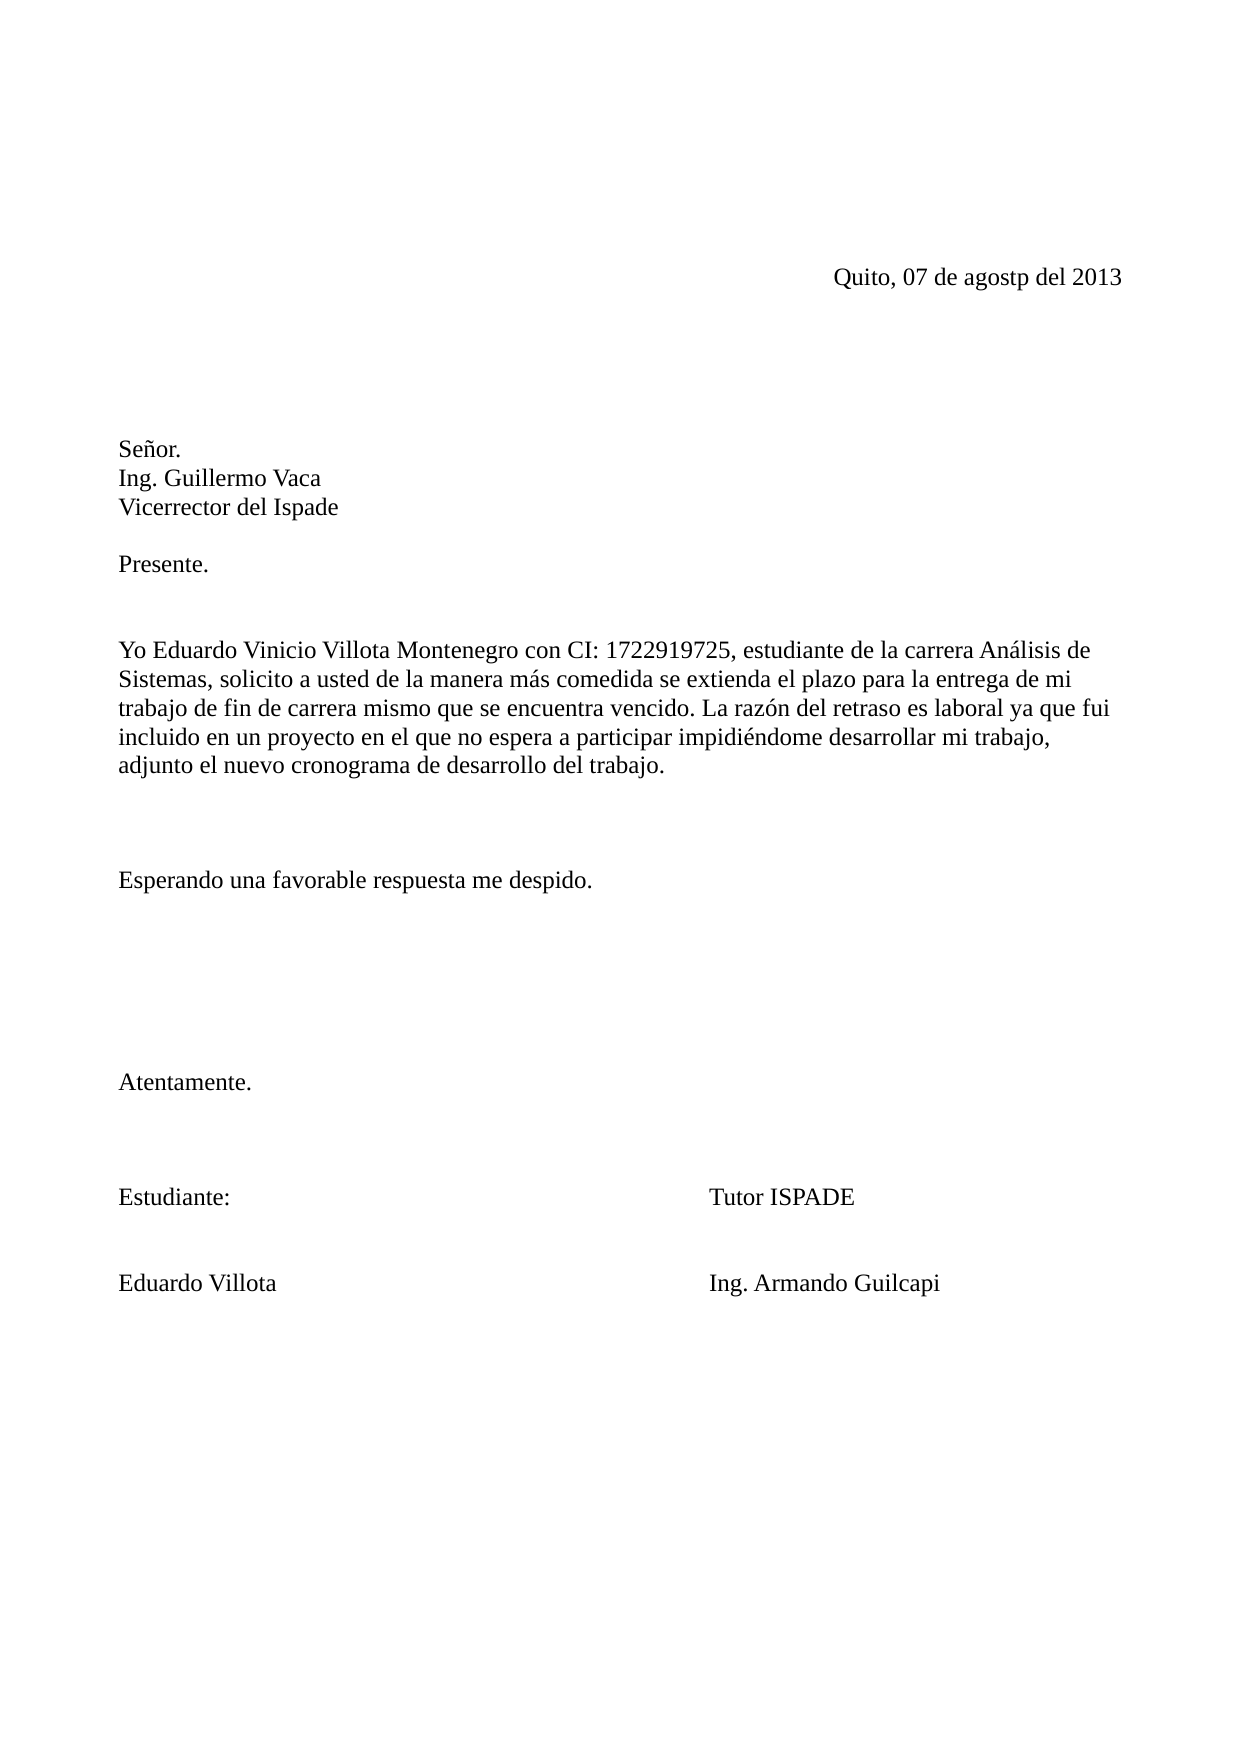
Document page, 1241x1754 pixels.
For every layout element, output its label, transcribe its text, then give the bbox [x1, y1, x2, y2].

text Estudiante: Tutor ISPADE [118, 1182, 1122, 1211]
text Vicerrector del Ispade [118, 492, 1122, 521]
text Esperando una favorable respuesta me despido. [118, 866, 1122, 894]
text Eduardo Villota Ing. Armando Guilcapi [118, 1268, 1122, 1297]
text Quito, 07 de agostp del 2013 [118, 262, 1122, 291]
text Yo Eduardo Vinicio Villota Montenegro con CI: 1722919725, estudiante de la carrera Análisis de Sistemas, solicito a usted de la manera más comedida se extienda el plazo para la entrega de mi trabajo de fin de carrera mismo que se encuentra vencido. La razón del retraso es laboral ya que fui incluido en un proyecto en el que no espera a participar impidiéndome desarrollar mi trabajo, adjunto el nuevo cronograma de desarrollo del trabajo. [118, 636, 1122, 779]
text Atentamente. [118, 1067, 1122, 1096]
text Presente. [118, 549, 1122, 578]
text Señor. [118, 434, 1122, 463]
text Ing. Guillermo Vaca [118, 463, 1122, 492]
